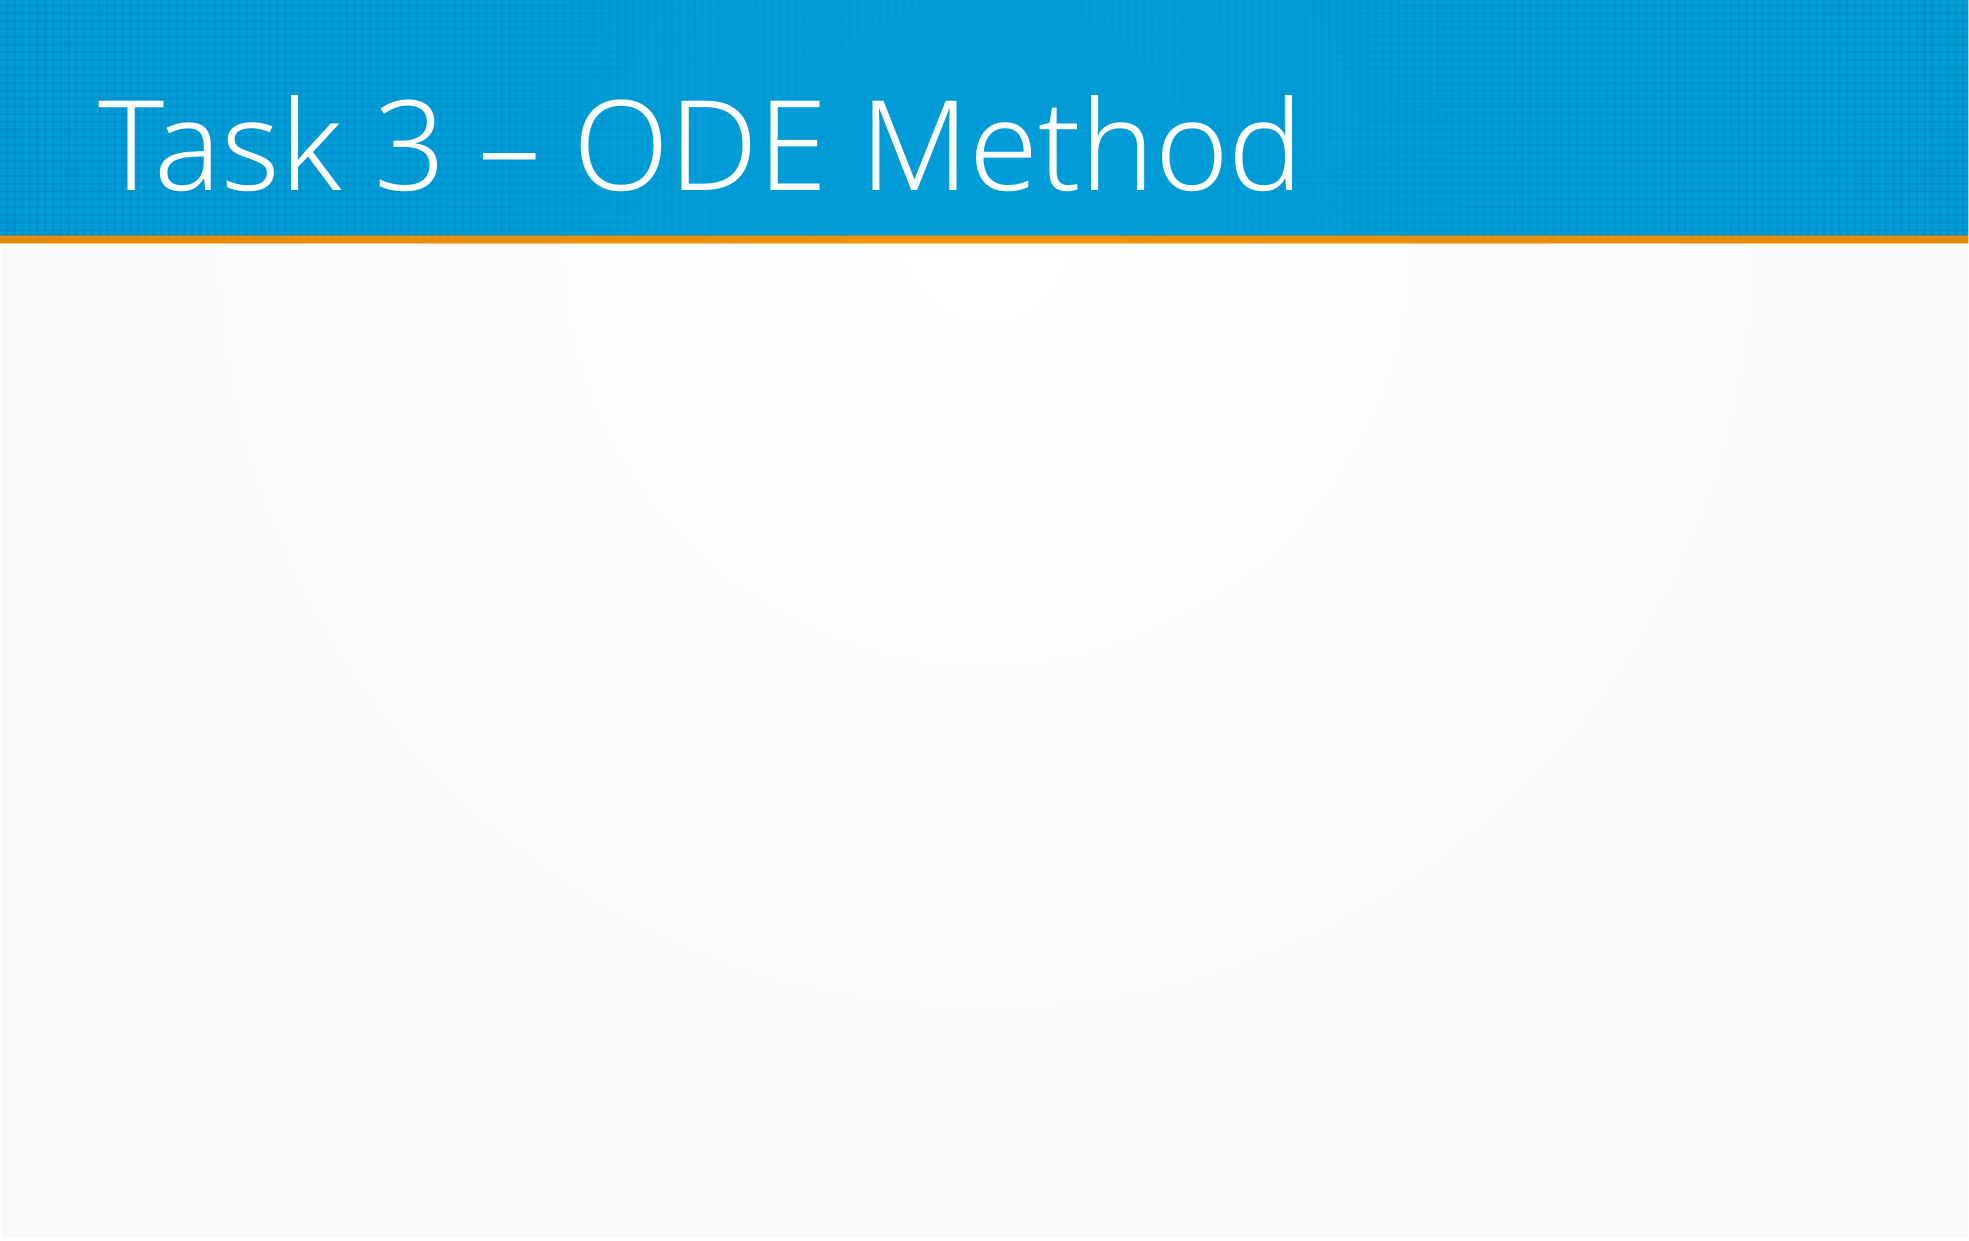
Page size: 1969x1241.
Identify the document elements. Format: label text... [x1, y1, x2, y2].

title Task 3 – ODE Method [98, 19, 1870, 227]
picture [0, 236, 1969, 1241]
